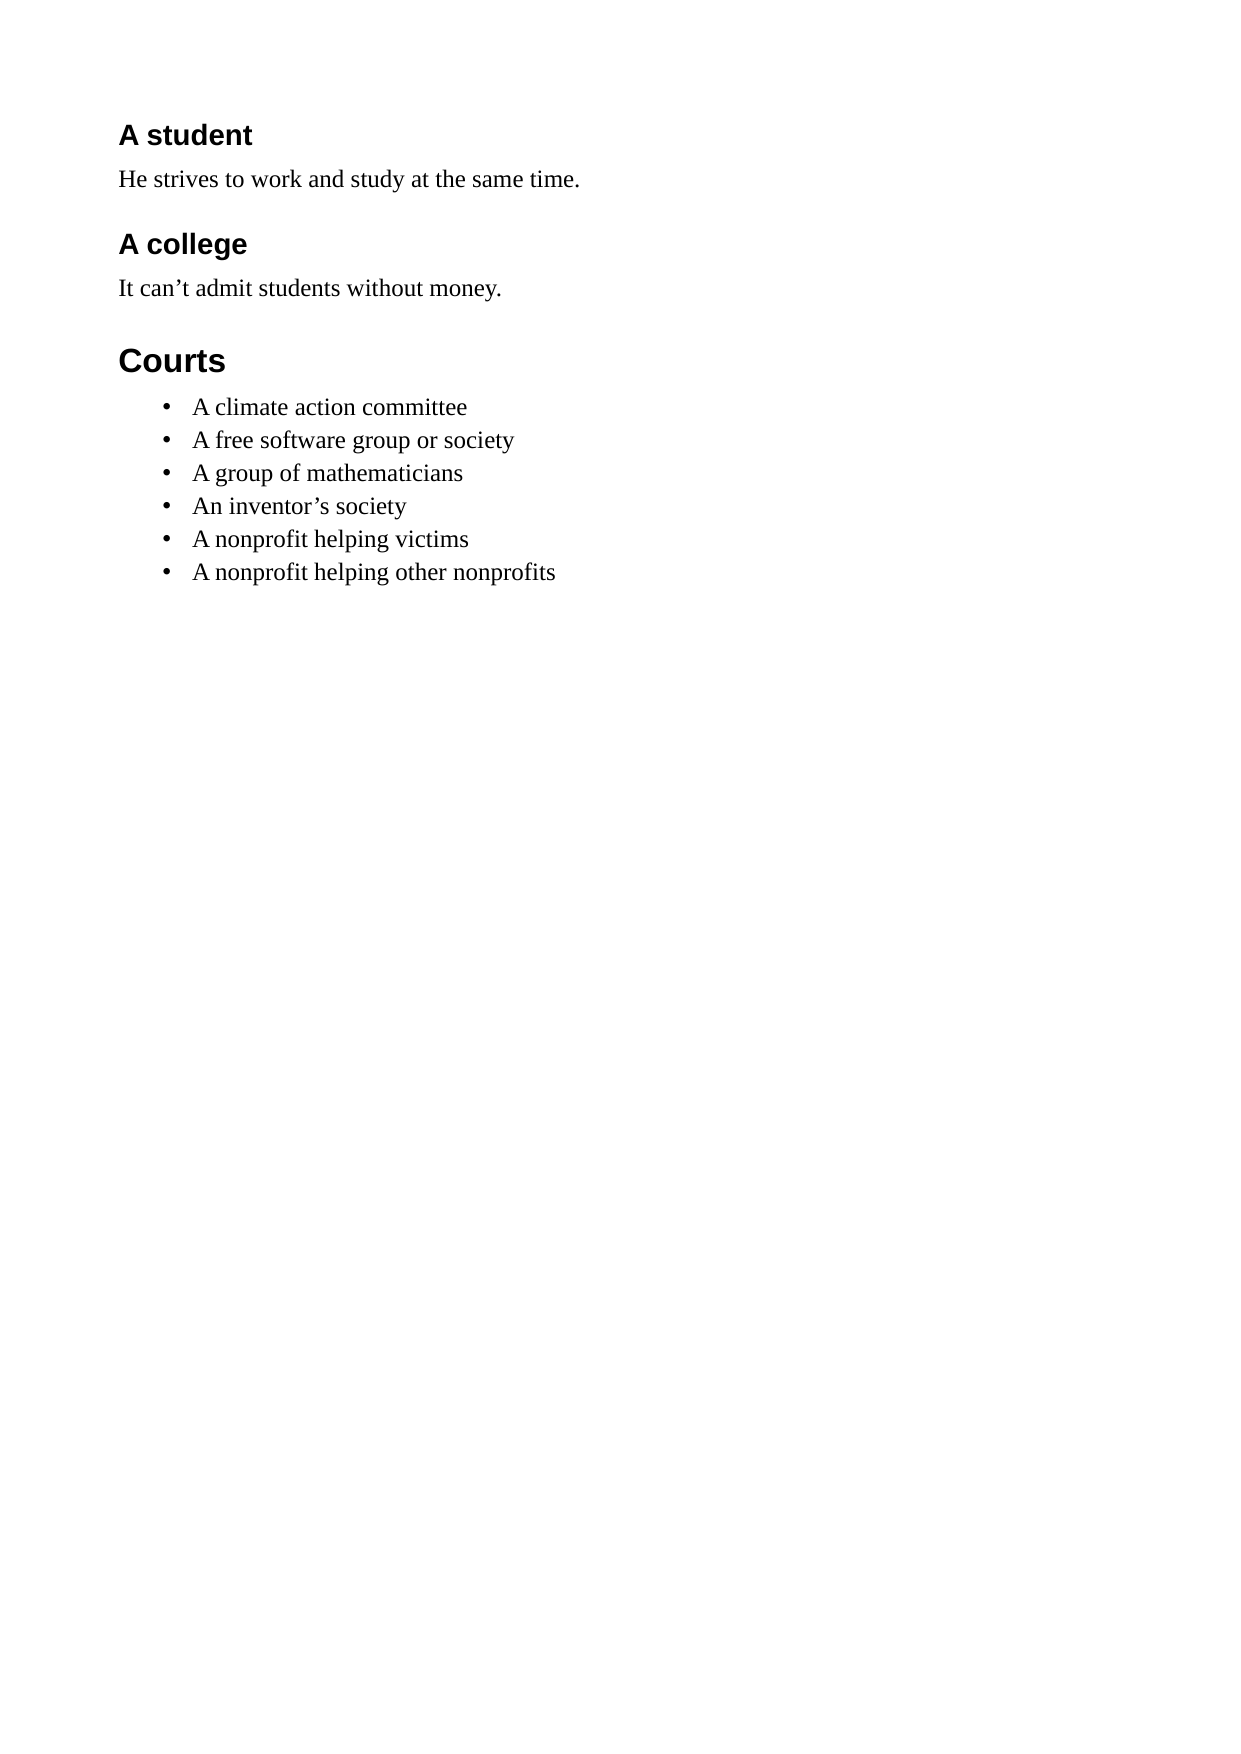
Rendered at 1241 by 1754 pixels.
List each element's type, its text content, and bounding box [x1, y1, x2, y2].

text It can’t admit students without money. [118, 273, 1122, 302]
list A free software group or society [162, 425, 1122, 454]
subtitle Courts [118, 341, 1122, 380]
list An inventor’s society [162, 491, 1122, 520]
subtitle A student [118, 118, 1122, 152]
list A climate action committee [162, 392, 1122, 421]
list A nonprofit helping other nonprofits [162, 557, 1122, 586]
subtitle A college [118, 227, 1122, 260]
list A nonprofit helping victims [162, 524, 1122, 553]
text He strives to work and study at the same time. [118, 164, 1122, 193]
list A group of mathematicians [162, 458, 1122, 487]
